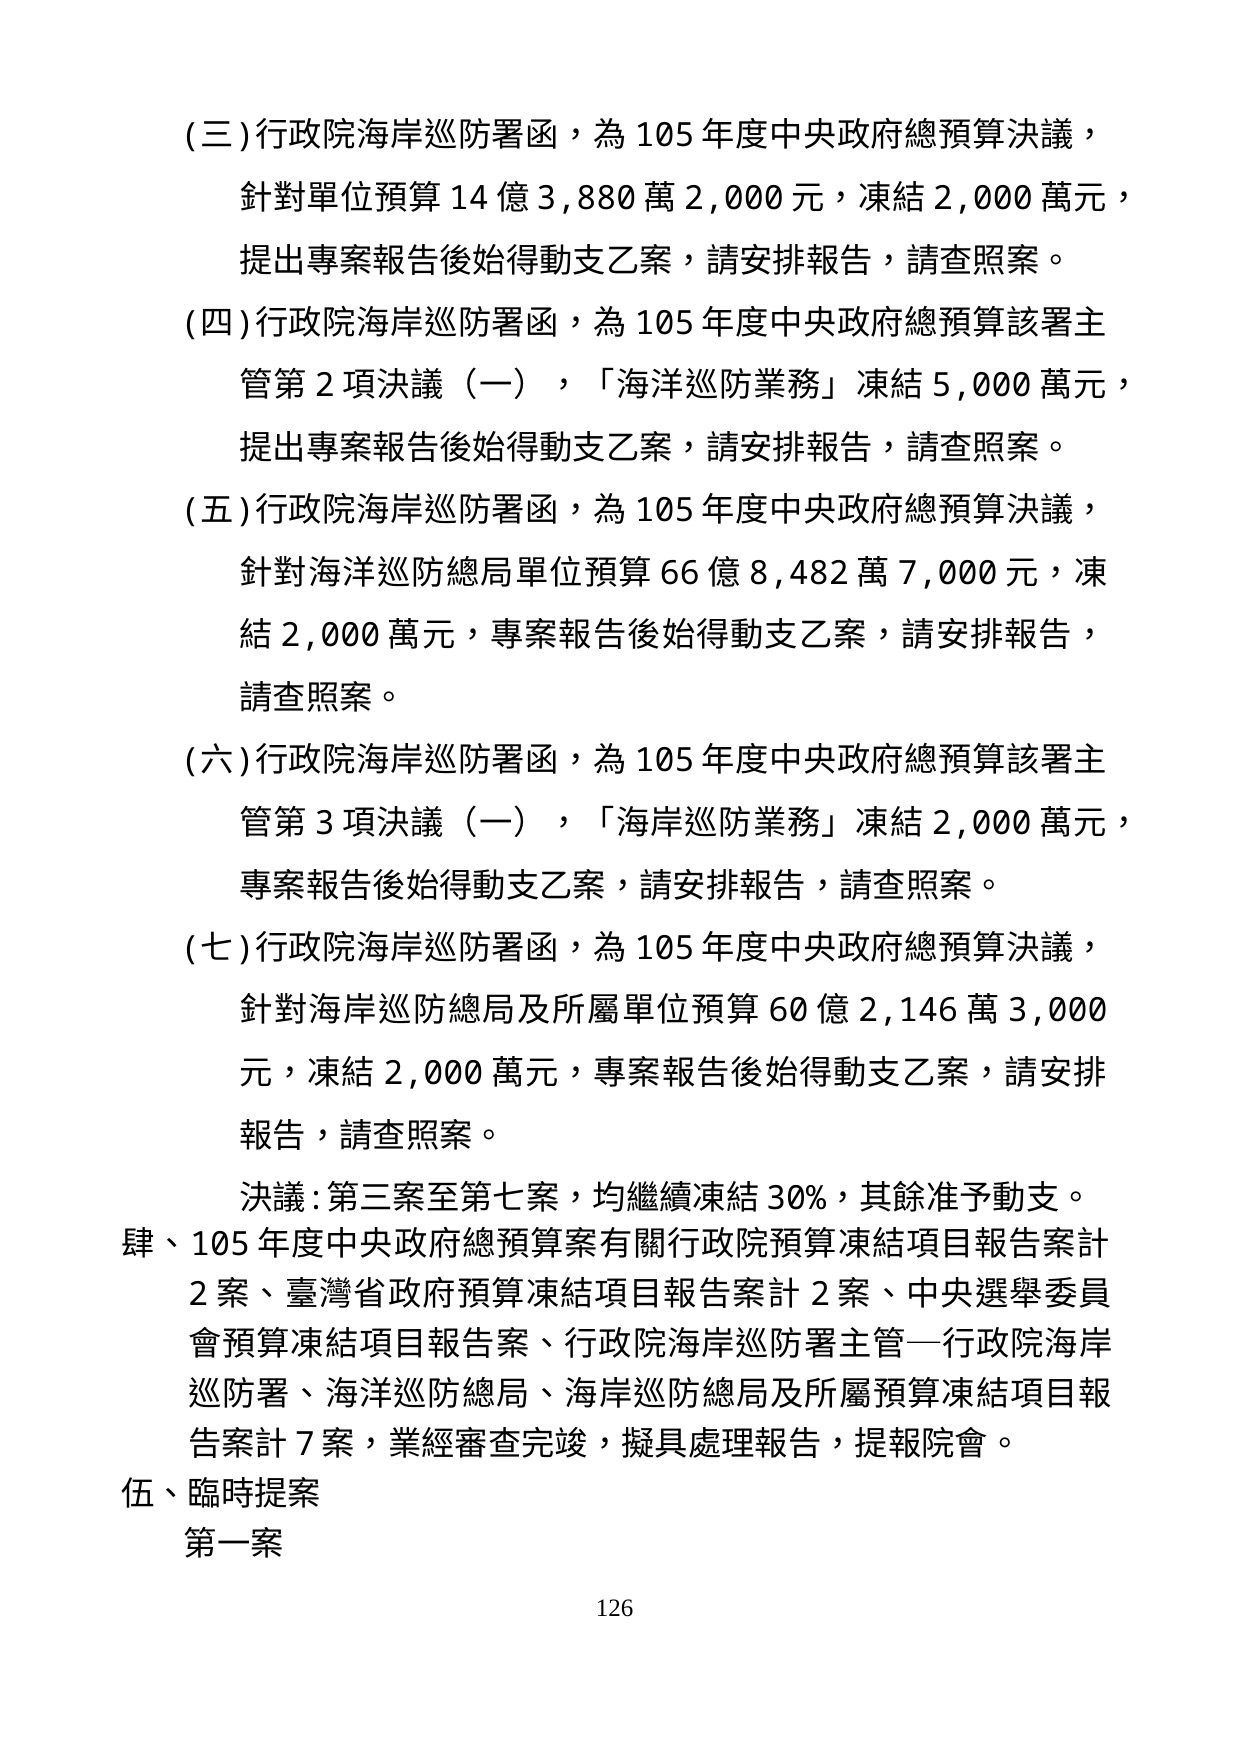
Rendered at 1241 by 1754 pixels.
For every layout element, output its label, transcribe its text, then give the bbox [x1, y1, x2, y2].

text 決議:第三案至第七案，均繼續凍結30%，其餘准予動支。 [239, 1153, 1107, 1216]
text 肆、105年度中央政府總預算案有關行政院預算凍結項目報告案計2案、臺灣省政府預算凍結項目報告案計2案、中央選舉委員會預算凍結項目報告案、行政院海岸巡防署主管─行政院海岸巡防署、海洋巡防總局、海岸巡防總局及所屬預算凍結項目報告案計7案，業經審查完竣，擬具處理報告，提報院會。 [121, 1216, 1113, 1466]
text (六)行政院海岸巡防署函，為105年度中央政府總預算該署主管第3項決議（一），「海岸巡防業務」凍結2,000萬元，專案報告後始得動支乙案，請安排報告，請查照案。 [180, 716, 1107, 903]
text (七)行政院海岸巡防署函，為105年度中央政府總預算決議，針對海岸巡防總局及所屬單位預算60億2,146萬3,000元，凍結2,000萬元，專案報告後始得動支乙案，請安排報告，請查照案。 [180, 903, 1107, 1153]
text (五)行政院海岸巡防署函，為105年度中央政府總預算決議，針對海洋巡防總局單位預算66億8,482萬7,000元，凍結2,000萬元，專案報告後始得動支乙案，請安排報告，請查照案。 [180, 466, 1107, 716]
text (三)行政院海岸巡防署函，為105年度中央政府總預算決議，針對單位預算14億3,880萬2,000元，凍結2,000萬元，提出專案報告後始得動支乙案，請安排報告，請查照案。 [180, 91, 1107, 278]
text 伍、臨時提案 [121, 1466, 1107, 1516]
text 第一案 [183, 1516, 1107, 1566]
text (四)行政院海岸巡防署函，為105年度中央政府總預算該署主管第2項決議（一），「海洋巡防業務」凍結5,000萬元，提出專案報告後始得動支乙案，請安排報告，請查照案。 [180, 278, 1107, 466]
